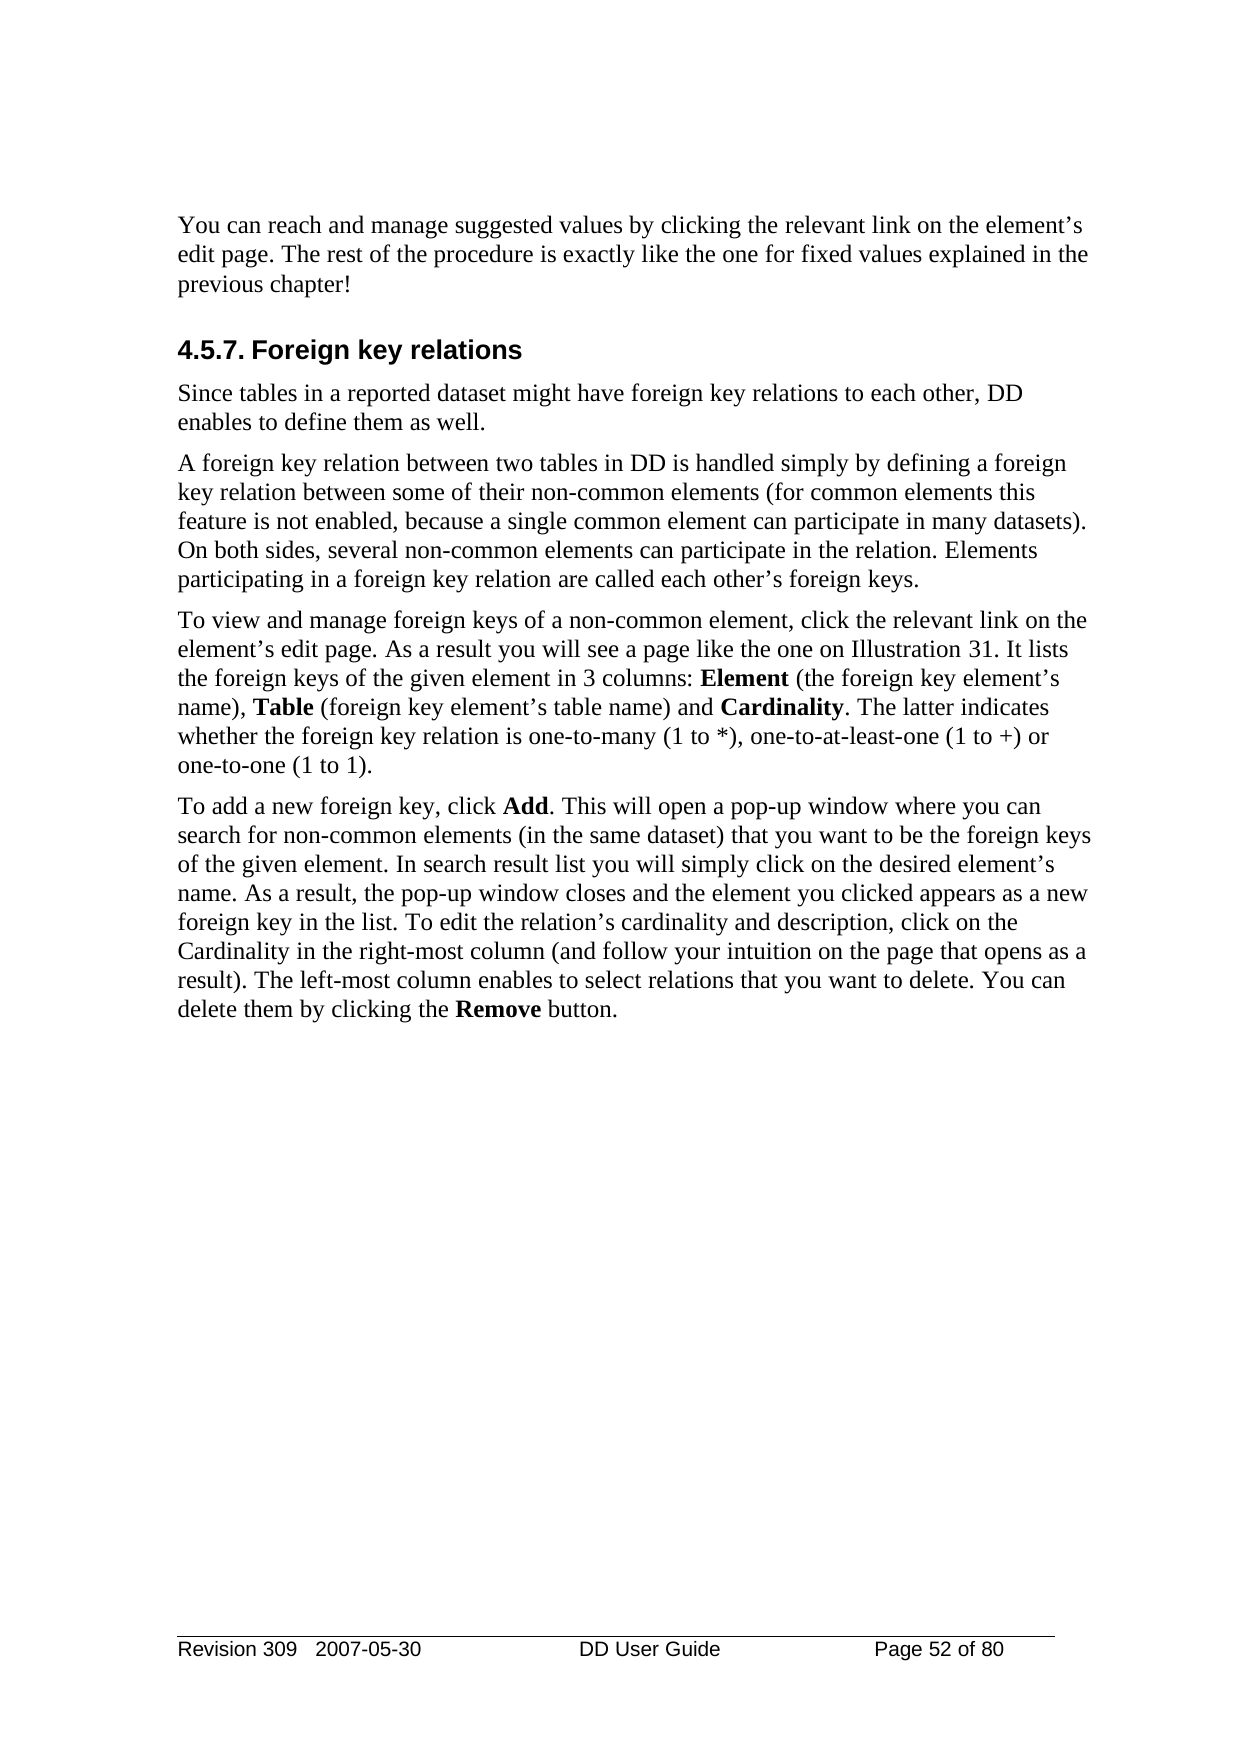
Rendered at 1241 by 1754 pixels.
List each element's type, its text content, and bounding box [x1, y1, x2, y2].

text To add a new foreign key, click Add. This will open a pop-up window where you can search for non-common elements (in the same dataset) that you want to be the foreign keys of the given element. In search result list you will simply click on the desired element’s name. As a result, the pop-up window closes and the element you clicked appears as a new foreign key in the list. To edit the relation’s cardinality and description, click on the Cardinality in the right-most column (and follow your intuition on the page that opens as a result). The left-most column enables to select relations that you want to delete. You can delete them by clicking the Remove button. [177, 791, 1092, 1023]
text Since tables in a reported dataset might have foreign key relations to each other, DD enables to define them as well. [177, 378, 1092, 436]
text To view and manage foreign keys of a non-common element, click the relevant link on the element’s edit page. As a result you will see a page like the one on Illustration 31. It lists the foreign keys of the given element in 3 columns: Element (the foreign key element’s name), Table (foreign key element’s table name) and Cardinality. The latter indicates whether the foreign key relation is one-to-many (1 to *), one-to-at-least-one (1 to +) or one-to-one (1 to 1). [177, 605, 1092, 779]
subtitle Foreign key relations [177, 334, 1092, 365]
text You can reach and manage suggested values by clicking the relevant link on the element’s edit page. The rest of the procedure is exactly like the one for fixed values explained in the previous chapter! [177, 210, 1092, 297]
text A foreign key relation between two tables in DD is handled simply by defining a foreign key relation between some of their non-common elements (for common elements this feature is not enabled, because a single common element can participate in many datasets). On both sides, several non-common elements can participate in the relation. Elements participating in a foreign key relation are called each other’s foreign keys. [177, 448, 1092, 593]
